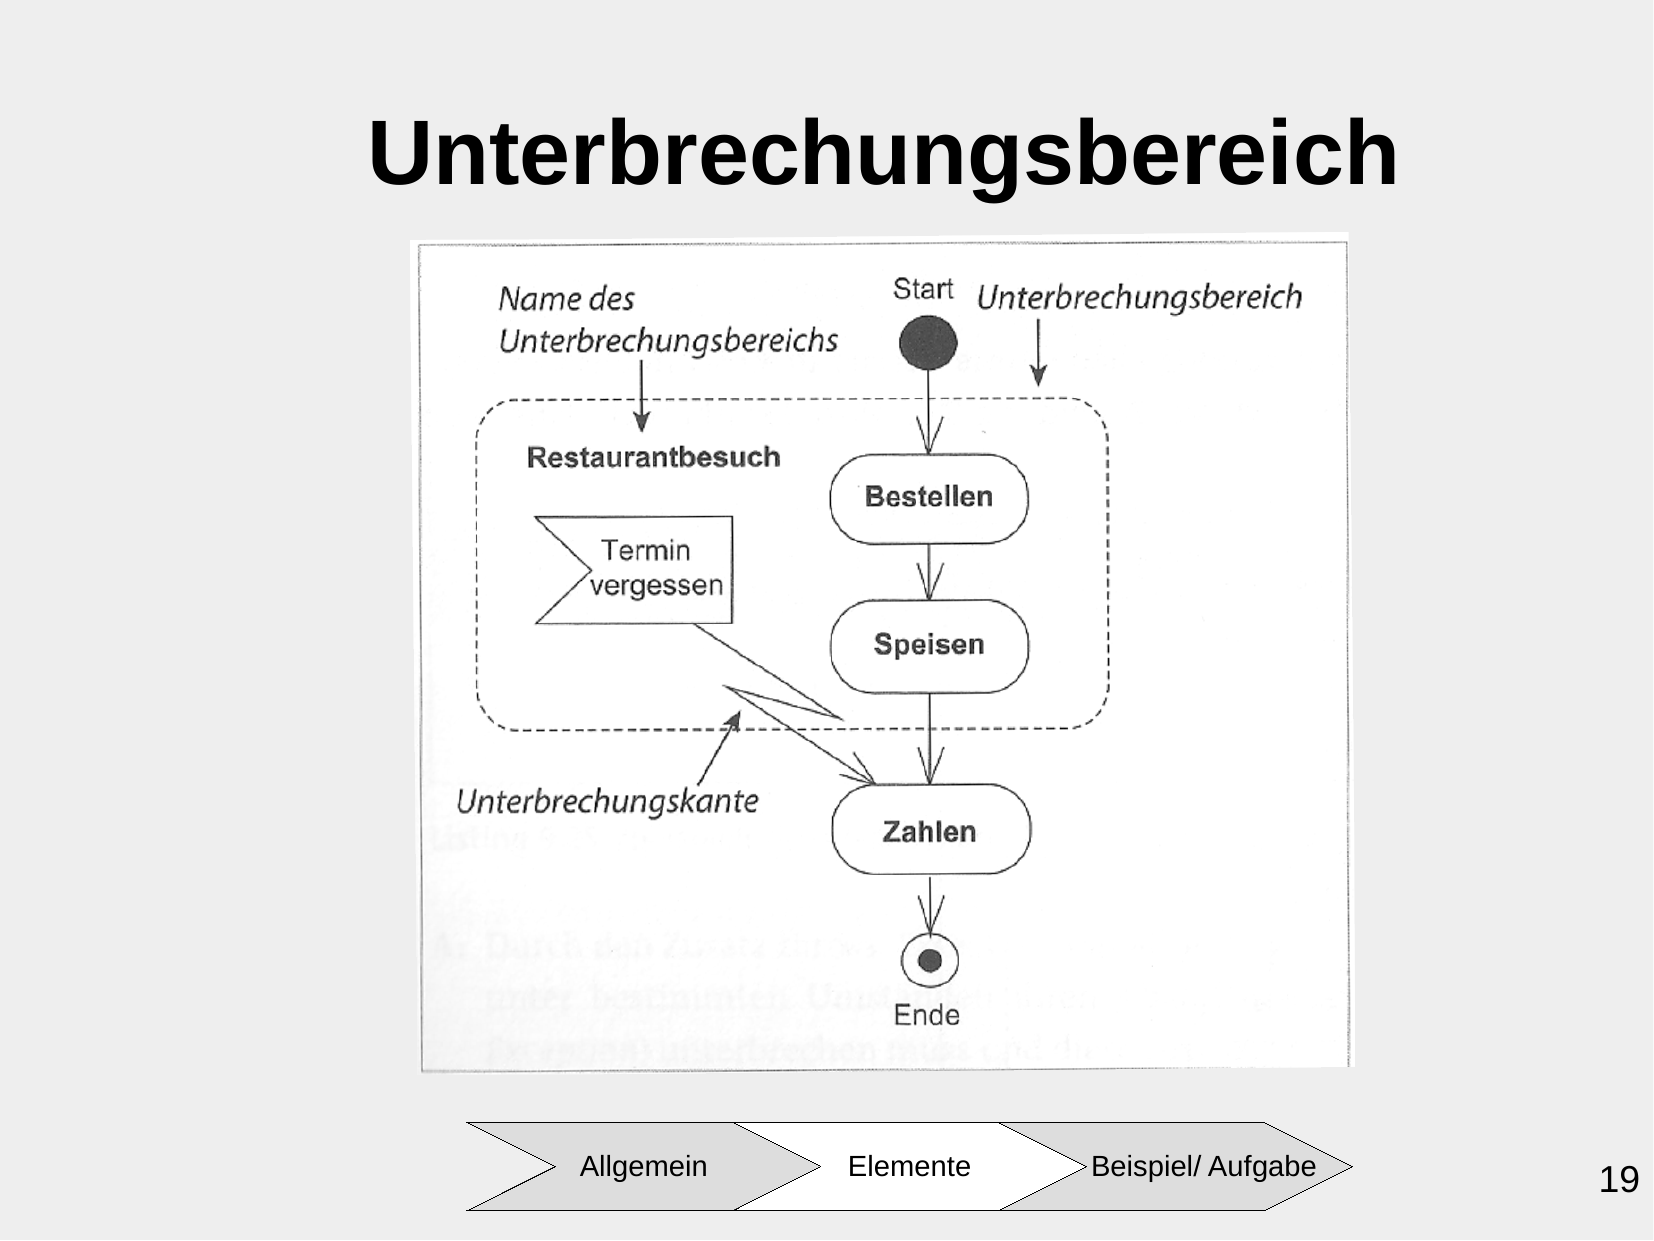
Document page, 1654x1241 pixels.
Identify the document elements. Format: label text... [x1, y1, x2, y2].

text_box Allgemein [466, 1122, 819, 1211]
picture [409, 232, 1355, 1075]
title Unterbrechungsbereich [124, 49, 1613, 257]
text_box Beispiel/ Aufgabe [998, 1122, 1353, 1211]
text_box Elemente [732, 1122, 1085, 1211]
text_box [1584, 1151, 1654, 1209]
